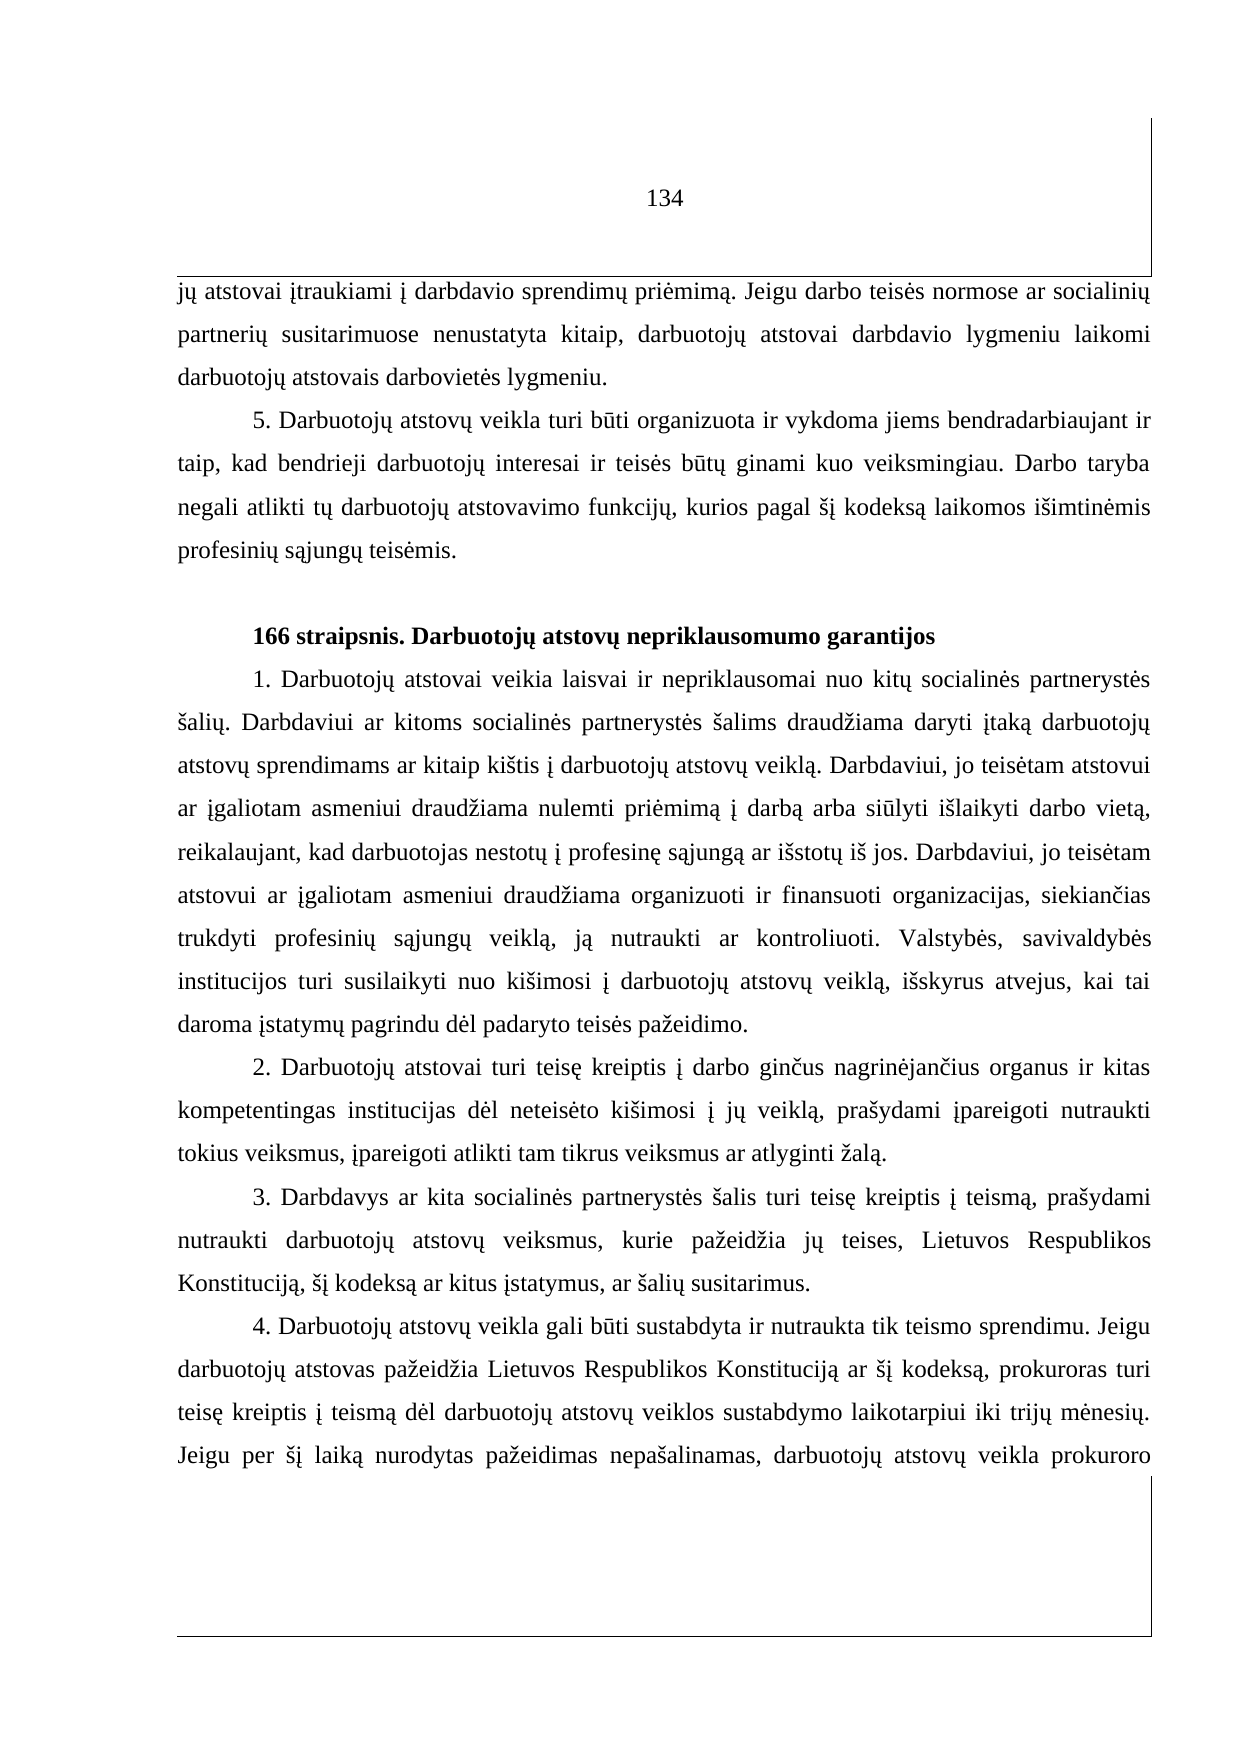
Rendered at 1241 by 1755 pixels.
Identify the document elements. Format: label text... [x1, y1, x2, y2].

text 4. Darbuotojų atstovų veikla gali būti sustabdyta ir nutraukta tik teismo sprendimu. Jeigu darbuotojų atstovas pažeidžia Lietuvos Respublikos Konstituciją ar šį kodeksą, prokuroras turi teisę kreiptis į teismą dėl darbuotojų atstovų veiklos sustabdymo laikotarpiui iki trijų mėnesių. Jeigu per šį laiką nurodytas pažeidimas nepašalinamas, darbuotojų atstovų veikla prokuroro [177, 1311, 1152, 1469]
text 2. Darbuotojų atstovai turi teisę kreiptis į darbo ginčus nagrinėjančius organus ir kitas kompetentingas institucijas dėl neteisėto kišimosi į jų veiklą, prašydami įpareigoti nutraukti tokius veiksmus, įpareigoti atlikti tam tikrus veiksmus ar atlyginti žalą. [177, 1052, 1152, 1167]
text 3. Darbdavys ar kita socialinės partnerystės šalis turi teisę kreiptis į teismą, prašydami nutraukti darbuotojų atstovų veiksmus, kurie pažeidžia jų teises, Lietuvos Respublikos Konstituciją, šį kodeksą ar kitus įstatymus, ar šalių susitarimus. [177, 1182, 1152, 1297]
text 5. Darbuotojų atstovų veikla turi būti organizuota ir vykdoma jiems bendradarbiaujant ir taip, kad bendrieji darbuotojų interesai ir teisės būtų ginami kuo veiksmingiau. Darbo taryba negali atlikti tų darbuotojų atstovavimo funkcijų, kurios pagal šį kodeksą laikomos išimtinėmis profesinių sąjungų teisėmis. [177, 405, 1152, 563]
subtitle 166 straipsnis. Darbuotojų atstovų nepriklausomumo garantijos [177, 621, 1152, 650]
text 1. Darbuotojų atstovai veikia laisvai ir nepriklausomai nuo kitų socialinės partnerystės šalių. Darbdaviui ar kitoms socialinės partnerystės šalims draudžiama daryti įtaką darbuotojų atstovų sprendimams ar kitaip kištis į darbuotojų atstovų veiklą. Darbdaviui, jo teisėtam atstovui ar įgaliotam asmeniui draudžiama nulemti priėmimą į darbą arba siūlyti išlaikyti darbo vietą, reikalaujant, kad darbuotojas nestotų į profesinę sąjungą ar išstotų iš jos. Darbdaviui, jo teisėtam atstovui ar įgaliotam asmeniui draudžiama organizuoti ir finansuoti organizacijas, siekiančias trukdyti profesinių sąjungų veiklą, ją nutraukti ar kontroliuoti. Valstybės, savivaldybės institucijos turi susilaikyti nuo kišimosi į darbuotojų atstovų veiklą, išskyrus atvejus, kai tai daroma įstatymų pagrindu dėl padaryto teisės pažeidimo. [177, 664, 1152, 1038]
text jų atstovai įtraukiami į darbdavio sprendimų priėmimą. Jeigu darbo teisės normose ar socialinių partnerių susitarimuose nenustatyta kitaip, darbuotojų atstovai darbdavio lygmeniu laikomi darbuotojų atstovais darbovietės lygmeniu. [177, 276, 1152, 391]
